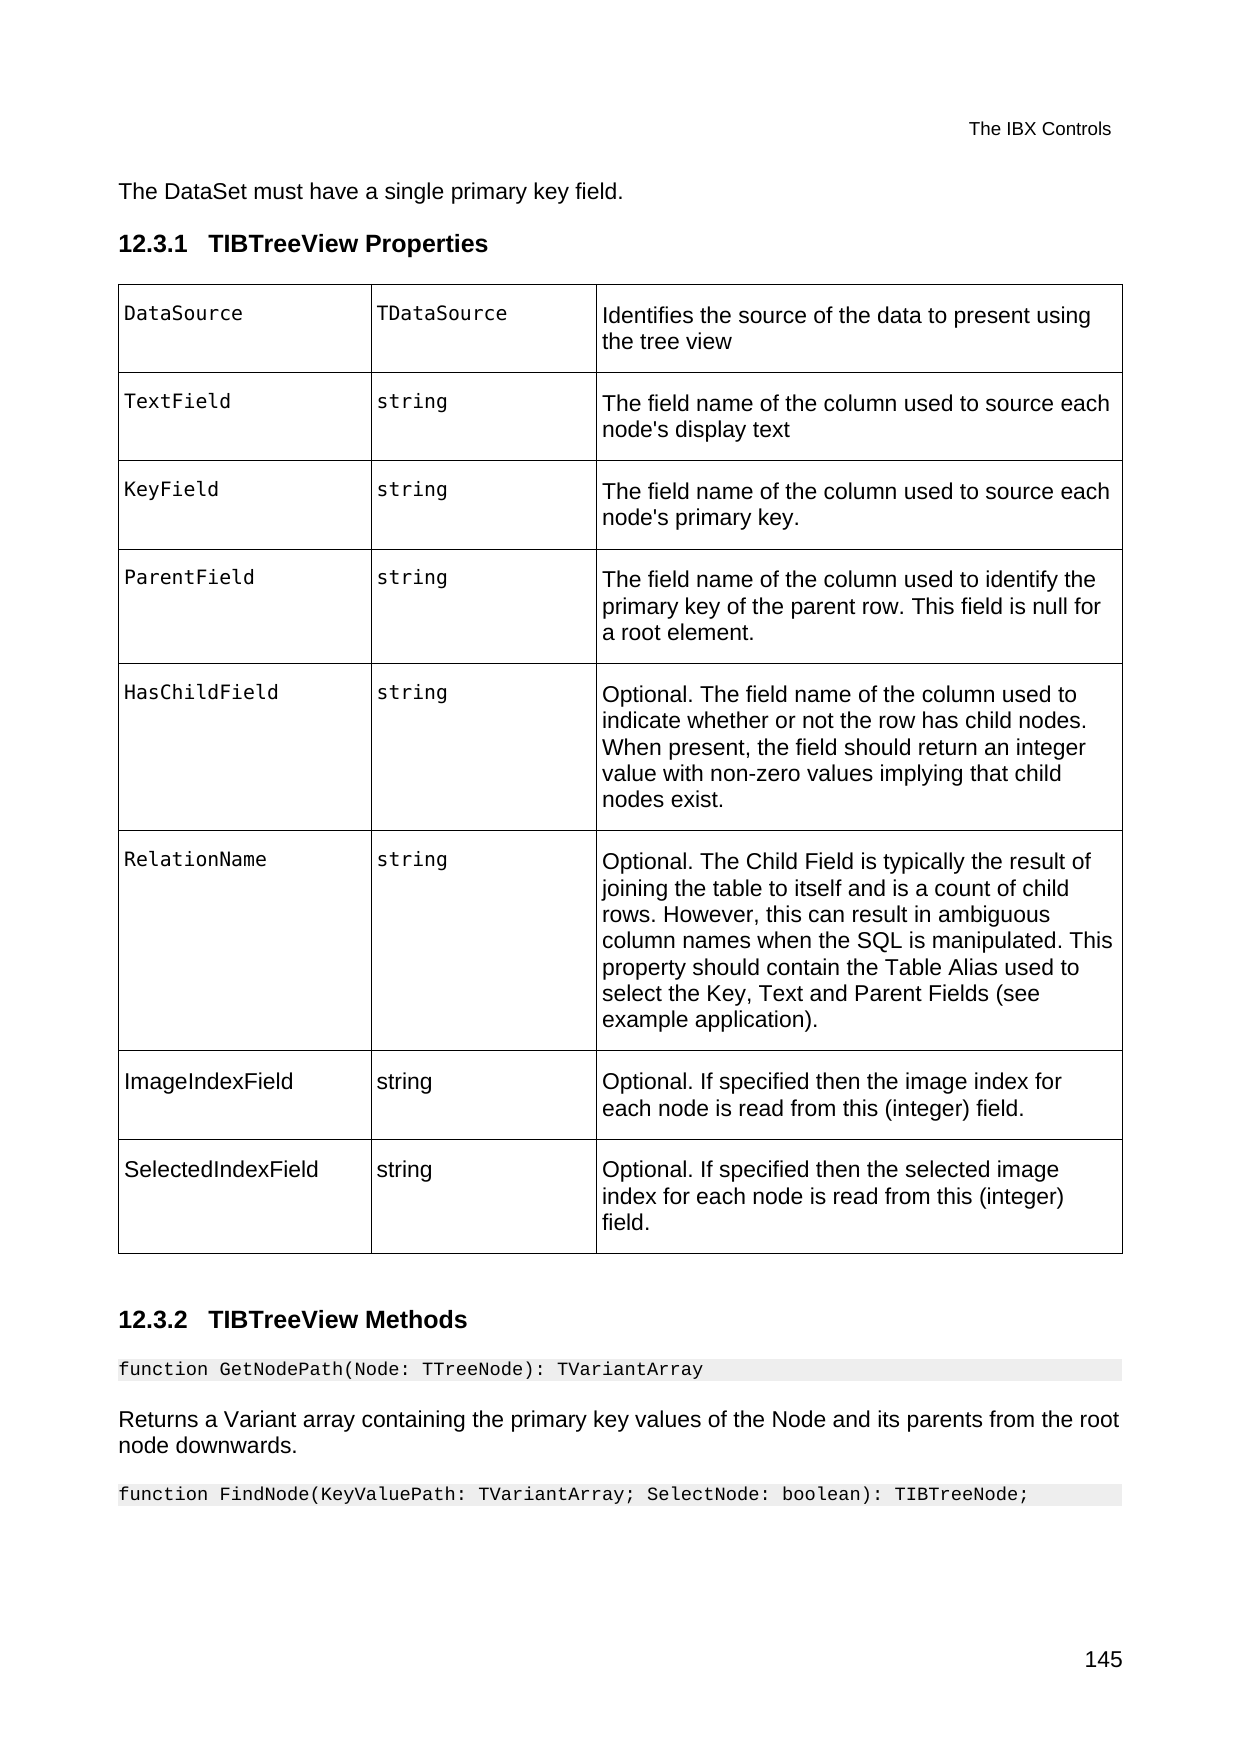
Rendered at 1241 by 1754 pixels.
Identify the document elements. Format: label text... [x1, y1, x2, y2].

text The DataSet must have a single primary key field. [118, 178, 1122, 204]
table_cell string [372, 1140, 596, 1253]
table_cell string [372, 664, 596, 830]
table_cell ParentField [119, 550, 371, 663]
subtitle TIBTreeView Methods [118, 1305, 1122, 1334]
table_cell The field name of the column used to identify the primary key of the parent row. This field is null for a root element. [597, 550, 1122, 663]
table_cell Optional. The field name of the column used to indicate whether or not the row has child nodes. When present, the field should return an integer value with non-zero values implying that child nodes exist. [597, 664, 1122, 830]
table_header Identifies the source of the data to present using the tree view [597, 285, 1122, 372]
table_cell string [372, 550, 596, 663]
table_cell ImageIndexField [119, 1051, 371, 1138]
table_cell string [372, 831, 596, 1050]
table_cell HasChildField [119, 664, 371, 830]
text Returns a Variant array containing the primary key values of the Node and its parents from the root node downwards. [118, 1406, 1122, 1459]
table_header TDataSource [372, 285, 596, 372]
table_cell KeyField [119, 461, 371, 548]
table_cell Optional. The Child Field is typically the result of joining the table to itself and is a count of child rows. However, this can result in ambiguous column names when the SQL is manipulated. This property should contain the Table Alias used to select the Key, Text and Parent Fields (see example application). [597, 831, 1122, 1050]
text function FindNode(KeyValuePath: TVariantArray; SelectNode: boolean): TIBTreeNode; [118, 1484, 1122, 1506]
table_header DataSource [119, 285, 371, 372]
table_cell Optional. If specified then the image index for each node is read from this (integer) field. [597, 1051, 1122, 1138]
table_cell SelectedIndexField [119, 1140, 371, 1253]
table_cell string [372, 461, 596, 548]
table_cell RelationName [119, 831, 371, 1050]
subtitle TIBTreeView Properties [118, 229, 1122, 258]
table_cell Optional. If specified then the selected image index for each node is read from this (integer) field. [597, 1140, 1122, 1253]
table_cell string [372, 1051, 596, 1138]
table_cell TextField [119, 373, 371, 460]
table_cell The field name of the column used to source each node's display text [597, 373, 1122, 460]
table_cell The field name of the column used to source each node's primary key. [597, 461, 1122, 548]
text function GetNodePath(Node: TTreeNode): TVariantArray [118, 1359, 1122, 1381]
table_cell string [372, 373, 596, 460]
